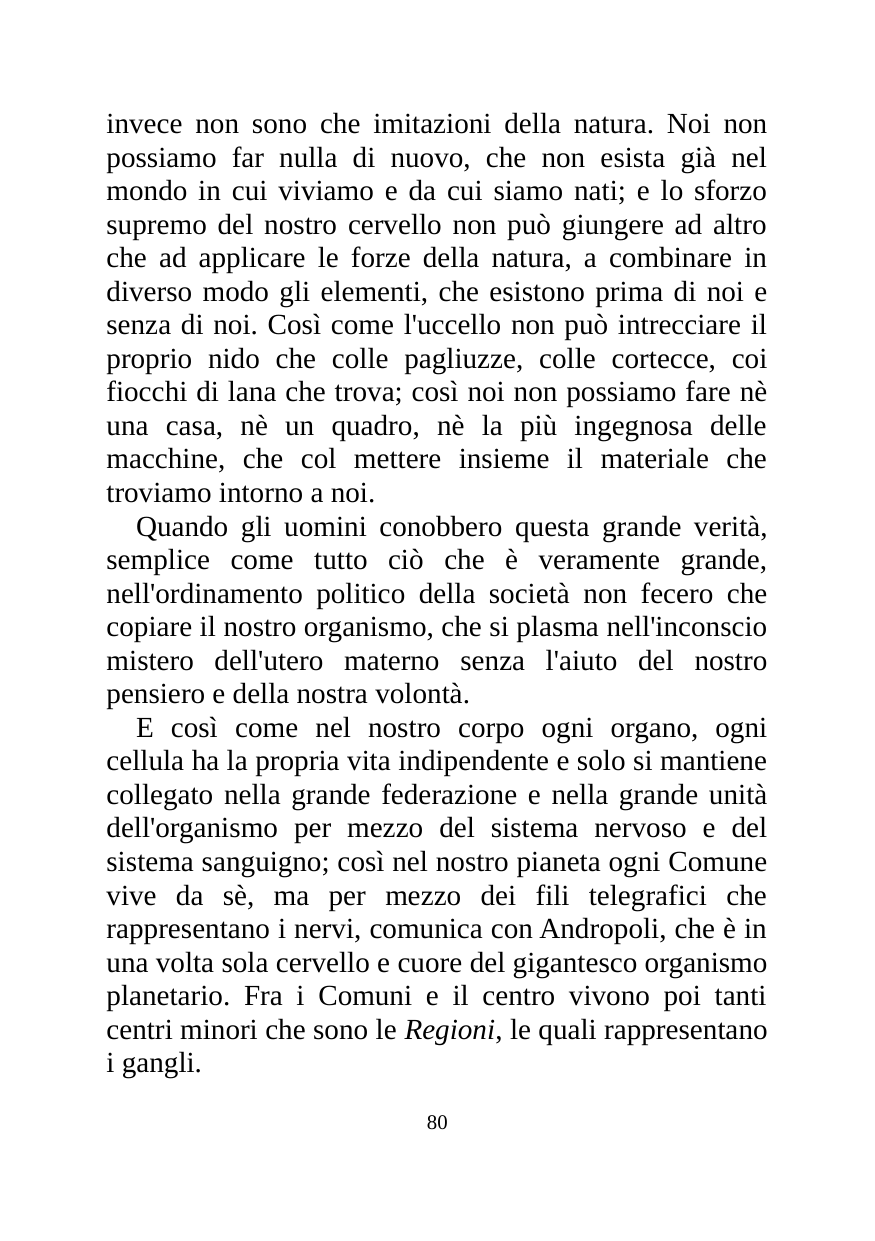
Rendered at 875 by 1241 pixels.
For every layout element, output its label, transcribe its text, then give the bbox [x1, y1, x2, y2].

text Quando gli uomini conobbero questa grande verità, semplice come tutto ciò che è veramente grande, nell'ordinamento politico della società non fecero che copiare il nostro organismo, che si plasma nell'inconscio mistero dell'utero materno senza l'aiuto del nostro pensiero e della nostra volontà. [106, 509, 768, 710]
text E così come nel nostro corpo ogni organo, ogni cellula ha la propria vita indipendente e solo si mantiene collegato nella grande federazione e nella grande unità dell'organismo per mezzo del sistema nervoso e del sistema sanguigno; così nel nostro pianeta ogni Comune vive da sè, ma per mezzo dei fili telegrafici che rappresentano i nervi, comunica con Andropoli, che è in una volta sola cervello e cuore del gigantesco organismo planetario. Fra i Comuni e il centro vivono poi tanti centri minori che sono le Regioni, le quali rappresentano i gangli. [106, 710, 768, 1079]
text invece non sono che imitazioni della natura. Noi non possiamo far nulla di nuovo, che non esista già nel mondo in cui viviamo e da cui siamo nati; e lo sforzo supremo del nostro cervello non può giungere ad altro che ad applicare le forze della natura, a combinare in diverso modo gli elementi, che esistono prima di noi e senza di noi. Così come l'uccello non può intrecciare il proprio nido che colle pagliuzze, colle cortecce, coi fiocchi di lana che trova; così noi non possiamo fare nè una casa, nè un quadro, nè la più ingegnosa delle macchine, che col mettere insieme il materiale che troviamo intorno a noi. [106, 106, 768, 509]
